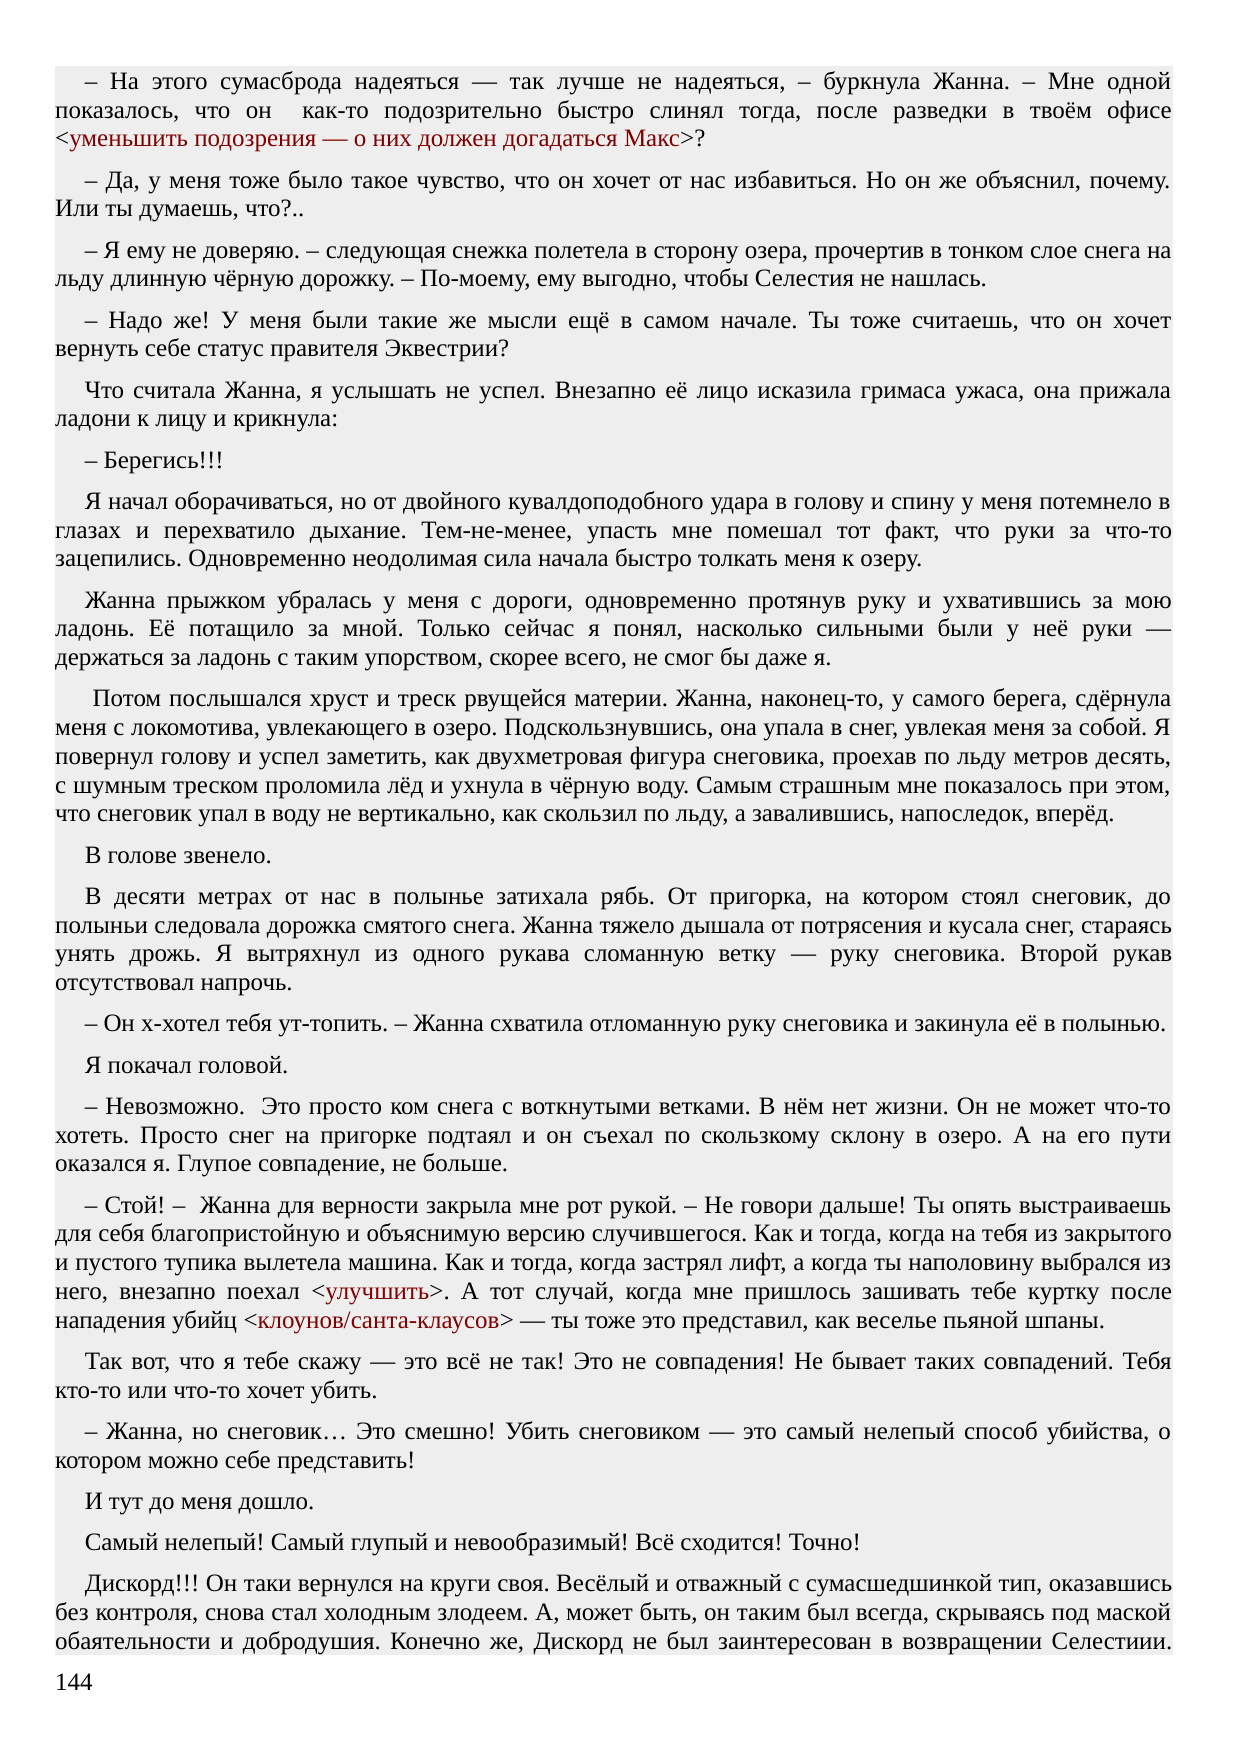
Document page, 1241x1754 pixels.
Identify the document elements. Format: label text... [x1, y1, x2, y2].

text – Стой! – Жанна для верности закрыла мне рот рукой. – Не говори дальше! Ты опять выстраиваешь для себя благопристойную и объяснимую версию случившегося. Как и тогда, когда на тебя из закрытого и пустого тупика вылетела машина. Как и тогда, когда застрял лифт, а когда ты наполовину выбрался из него, внезапно поехал <улучшить>. А тот случай, когда мне пришлось зашивать тебе куртку после нападения убийц <клоунов/санта-клаусов> — ты тоже это представил, как веселье пьяной шпаны. [55, 1190, 1173, 1333]
text Дискорд!!! Он таки вернулся на круги своя. Весёлый и отважный с сумасшедшинкой тип, оказавшись без контроля, снова стал холодным злодеем. А, может быть, он таким был всегда, скрываясь под маской обаятельности и добродушия. Конечно же, Дискорд не был заинтересован в возвращении Селестиии. [55, 1568, 1173, 1655]
text И тут до меня дошло. [55, 1486, 1173, 1515]
text Жанна прыжком убралась у меня с дороги, одновременно протянув руку и ухватившись за мою ладонь. Её потащило за мной. Только сейчас я понял, насколько сильными были у неё руки — держаться за ладонь с таким упорством, скорее всего, не смог бы даже я. [55, 585, 1173, 671]
text – Невозможно. Это просто ком снега с воткнутыми ветками. В нём нет жизни. Он не может что-то хотеть. Просто снег на пригорке подтаял и он съехал по скользкому склону в озеро. А на его пути оказался я. Глупое совпадение, не больше. [55, 1091, 1173, 1177]
text – На этого сумасброда надеяться — так лучше не надеяться, – буркнула Жанна. – Мне одной показалось, что он как-то подозрительно быстро слинял тогда, после разведки в твоём офисе <уменьшить подозрения — о них должен догадаться Макс>? [55, 66, 1173, 152]
text – Надо же! У меня были такие же мысли ещё в самом начале. Ты тоже считаешь, что он хочет вернуть себе статус правителя Эквестрии? [55, 305, 1173, 362]
text Что считала Жанна, я услышать не успел. Внезапно её лицо исказила гримаса ужаса, она прижала ладони к лицу и крикнула: [55, 375, 1173, 432]
text Я покачал головой. [55, 1050, 1173, 1078]
text В голове звенело. [55, 840, 1173, 868]
text В десяти метрах от нас в полынье затихала рябь. От пригорка, на котором стоял снеговик, до полыньи следовала дорожка смятого снега. Жанна тяжело дышала от потрясения и кусала снег, стараясь унять дрожь. Я вытряхнул из одного рукава сломанную ветку — руку снеговика. Второй рукав отсутствовал напрочь. [55, 881, 1173, 996]
text – Берегись!!! [55, 445, 1173, 473]
text Потом послышался хруст и треск рвущейся материи. Жанна, наконец-то, у самого берега, сдёрнула меня с локомотива, увлекающего в озеро. Подскользнувшись, она упала в снег, увлекая меня за собой. Я повернул голову и успел заметить, как двухметровая фигура снеговика, проехав по льду метров десять, с шумным треском проломила лёд и ухнула в чёрную воду. Самым страшным мне показалось при этом, что снеговик упал в воду не вертикально, как скользил по льду, а завалившись, напоследок, вперёд. [55, 683, 1173, 827]
text Так вот, что я тебе скажу — это всё не так! Это не совпадения! Не бывает таких совпадений. Тебя кто-то или что-то хочет убить. [55, 1346, 1173, 1403]
text – Он х-хотел тебя ут-топить. – Жанна схватила отломанную руку снеговика и закинула её в полынью. [55, 1008, 1173, 1037]
text Я начал оборачиваться, но от двойного кувалдоподобного удара в голову и спину у меня потемнело в глазах и перехватило дыхание. Тем-не-менее, упасть мне помешал тот факт, что руки за что-то зацепились. Одновременно неодолимая сила начала быстро толкать меня к озеру. [55, 486, 1173, 572]
text – Я ему не доверяю. – следующая снежка полетела в сторону озера, прочертив в тонком слое снега на льду длинную чёрную дорожку. – По-моему, ему выгодно, чтобы Селестия не нашлась. [55, 235, 1173, 292]
text – Да, у меня тоже было такое чувство, что он хочет от нас избавиться. Но он же объяснил, почему. Или ты думаешь, что?.. [55, 165, 1173, 222]
text Самый нелепый! Самый глупый и невообразимый! Всё сходится! Точно! [55, 1527, 1173, 1556]
text – Жанна, но снеговик… Это смешно! Убить снеговиком — это самый нелепый способ убийства, о котором можно себе представить! [55, 1416, 1173, 1473]
